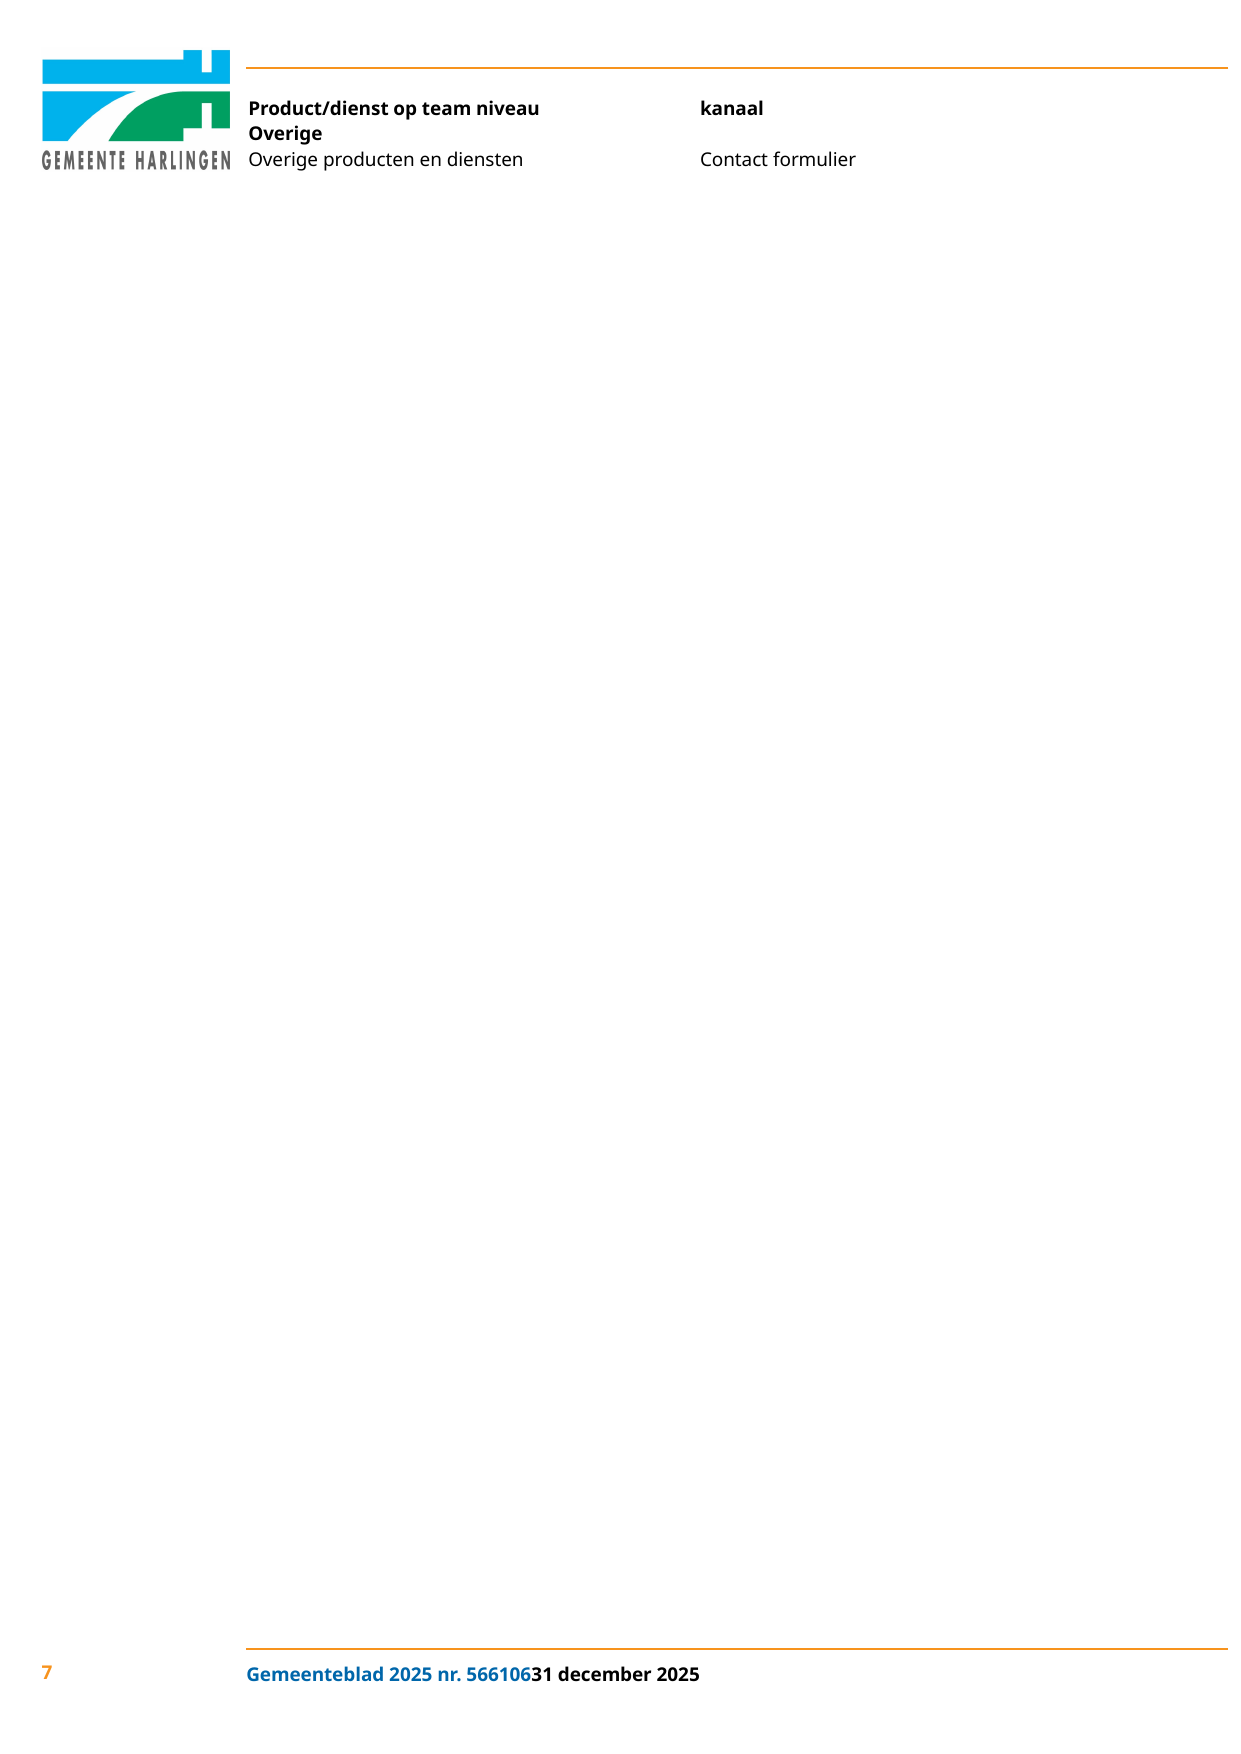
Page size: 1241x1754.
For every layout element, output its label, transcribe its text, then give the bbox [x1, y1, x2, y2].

table_cell Overige producten en diensten [248, 146, 700, 172]
picture [41, 47, 231, 172]
table_cell Contact formulier [700, 146, 1152, 172]
table_cell Overige [248, 121, 700, 146]
table_header Product/dienst op team niveau [248, 95, 700, 121]
table_header kanaal [700, 95, 1152, 121]
table_cell [700, 121, 1152, 146]
